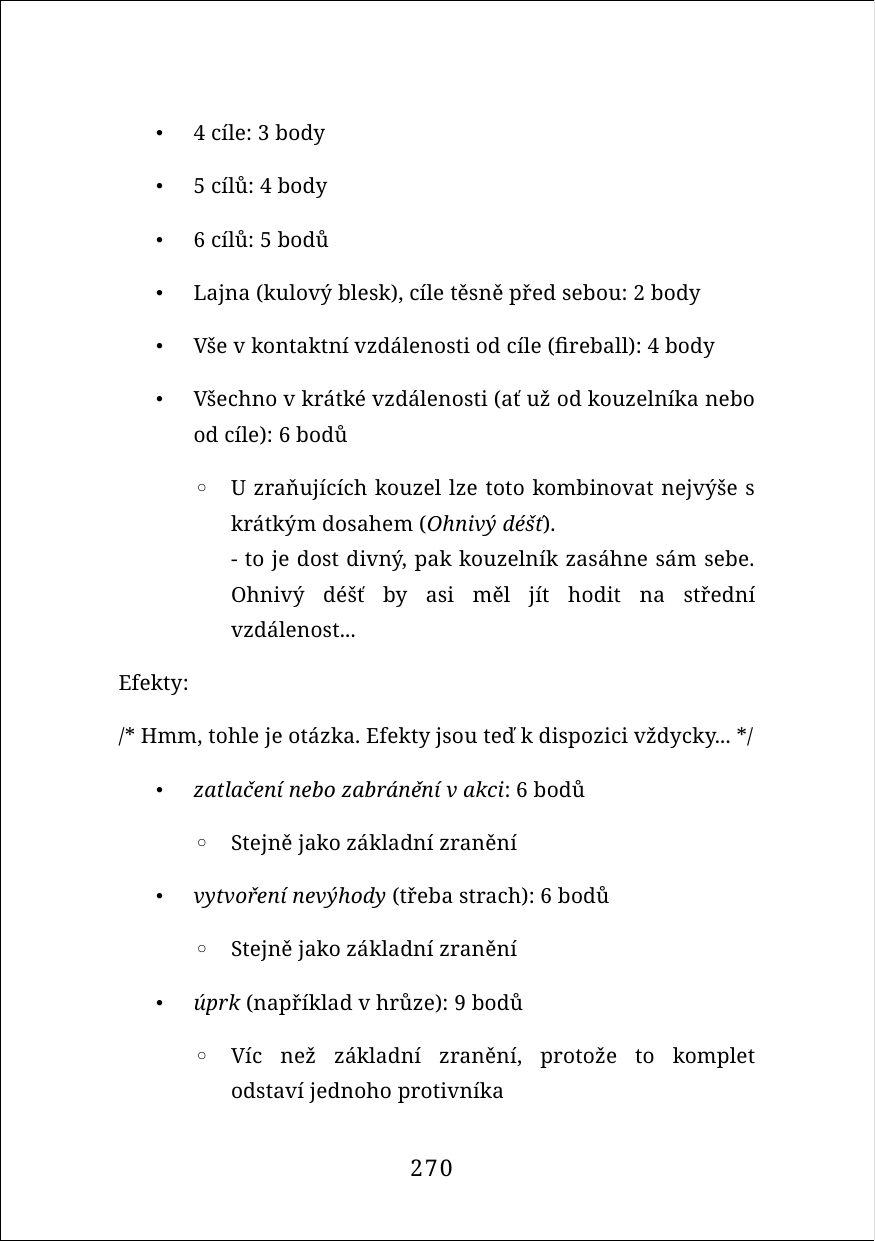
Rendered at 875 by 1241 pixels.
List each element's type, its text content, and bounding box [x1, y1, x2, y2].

list Stejně jako základní zranění [193, 934, 756, 963]
list Stejně jako základní zranění [193, 828, 756, 857]
list Víc než základní zranění, protože to komplet odstaví jednoho protivníka [193, 1041, 756, 1105]
list úprk (například v hrůze): 9 bodů [156, 988, 756, 1016]
list Lajna (kulový blesk), cíle těsně před sebou: 2 body [156, 278, 756, 306]
text Efekty: [118, 668, 756, 697]
list 4 cíle: 3 body [156, 118, 756, 147]
list U zraňujících kouzel lze toto kombinovat nejvýše s krátkým dosahem (Ohnivý déšť). - to je dost divný, pak kouzelník zasáhne sám sebe. Ohnivý déšť by asi měl jít hodit na střední vzdálenost... [193, 473, 756, 644]
list vytvoření nevýhody (třeba strach): 6 bodů [156, 881, 756, 910]
list 6 cílů: 5 bodů [156, 225, 756, 253]
list zatlačení nebo zabránění v akci: 6 bodů [156, 775, 756, 803]
list Vše v kontaktní vzdálenosti od cíle (fireball): 4 body [156, 331, 756, 359]
list Všechno v krátké vzdálenosti (ať už od kouzelníka nebo od cíle): 6 bodů [156, 384, 756, 448]
text /* Hmm, tohle je otázka. Efekty jsou teď k dispozici vždycky... */ [118, 722, 756, 750]
list 5 cílů: 4 body [156, 171, 756, 200]
